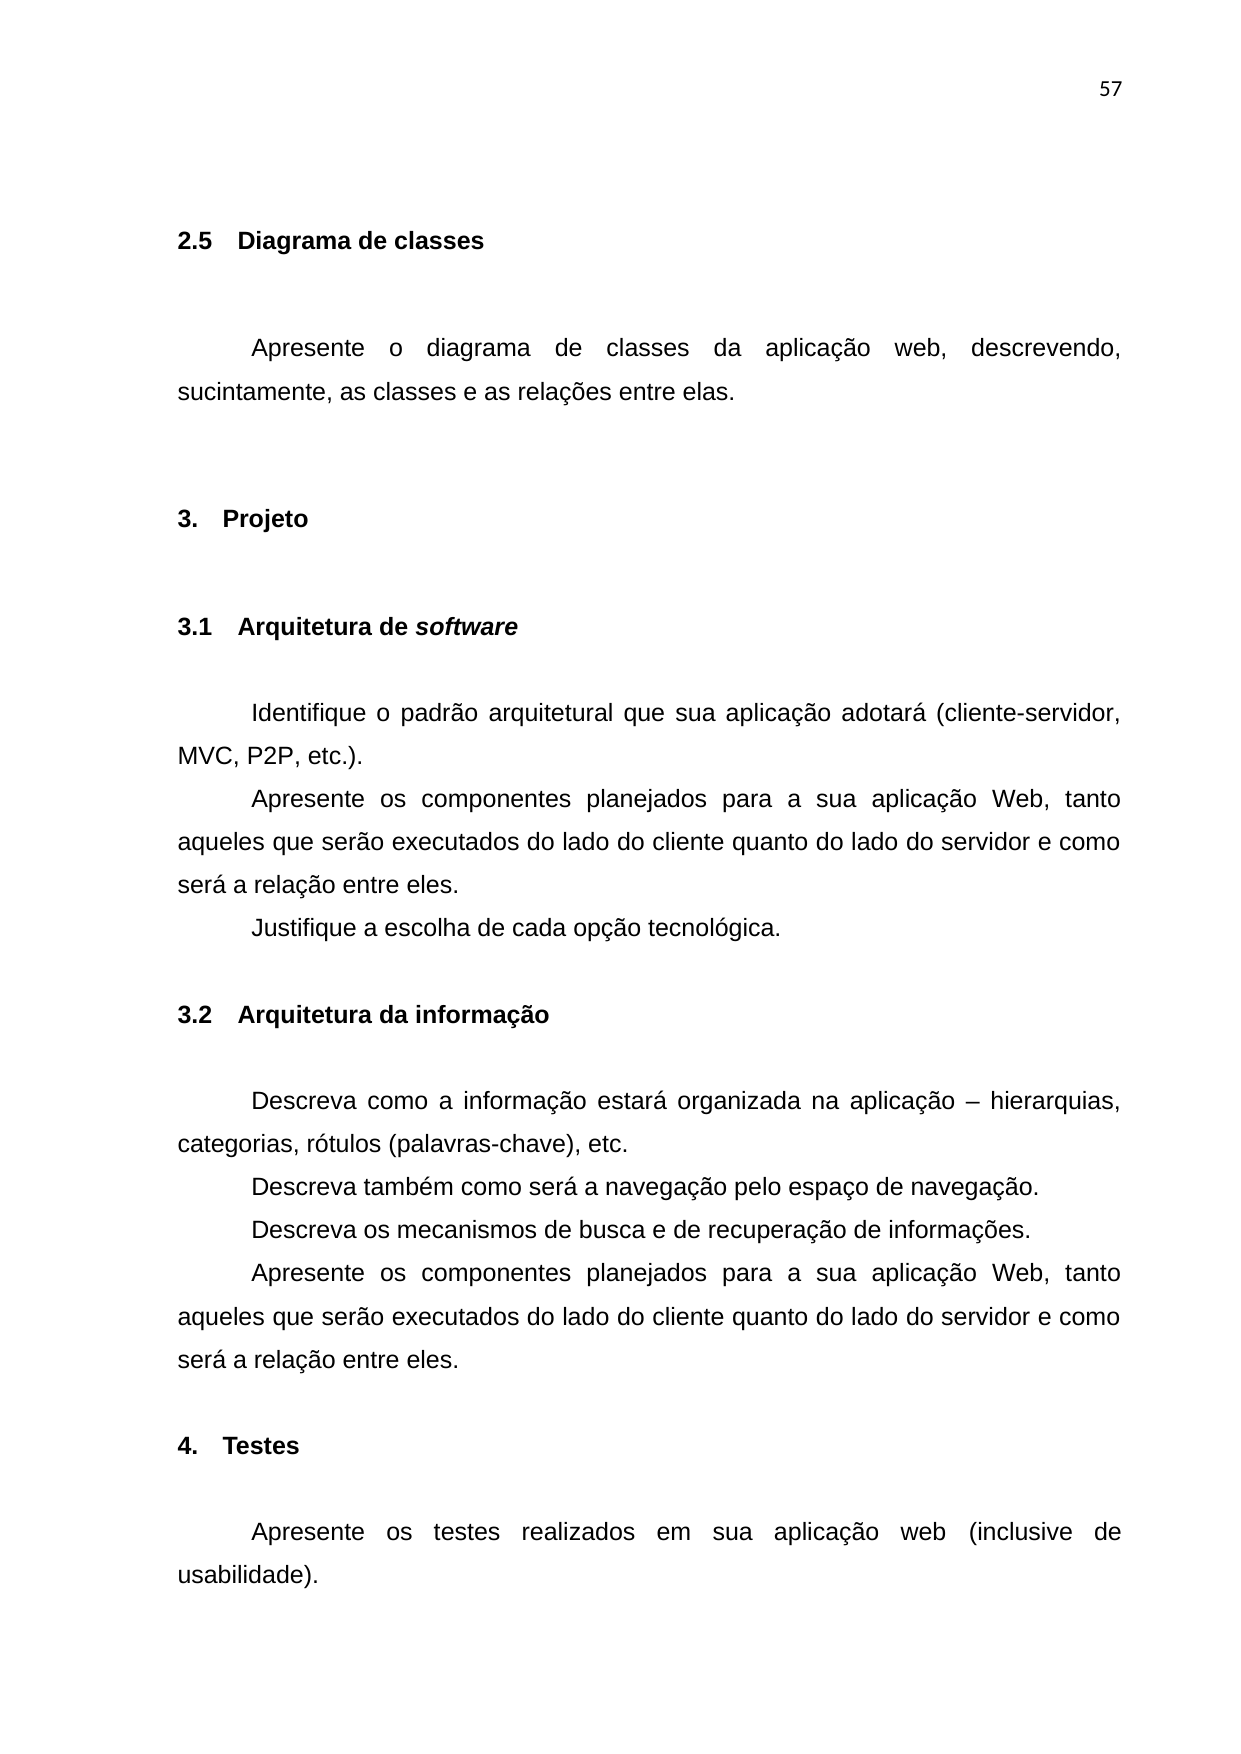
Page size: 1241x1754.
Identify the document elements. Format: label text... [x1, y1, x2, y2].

text Identifique o padrão arquitetural que sua aplicação adotará (cliente-servidor, MVC, P2P, etc.). [177, 698, 1122, 769]
text Apresente os testes realizados em sua aplicação web (inclusive de usabilidade). [177, 1517, 1122, 1589]
text Justifique a escolha de cada opção tecnológica. [177, 913, 1122, 942]
subtitle Projeto [177, 504, 1122, 533]
subtitle Arquitetura de software [177, 611, 1122, 640]
text Descreva também como será a navegação pelo espaço de navegação. [177, 1172, 1122, 1201]
subtitle Diagrama de classes [177, 226, 1122, 255]
text Descreva como a informação estará organizada na aplicação – hierarquias, categorias, rótulos (palavras-chave), etc. [177, 1086, 1122, 1158]
text Apresente o diagrama de classes da aplicação web, descrevendo, sucintamente, as classes e as relações entre elas. [177, 333, 1122, 405]
subtitle Arquitetura da informação [177, 999, 1122, 1028]
text Apresente os componentes planejados para a sua aplicação Web, tanto aqueles que serão executados do lado do cliente quanto do lado do servidor e como será a relação entre eles. [177, 1258, 1122, 1373]
text Apresente os componentes planejados para a sua aplicação Web, tanto aqueles que serão executados do lado do cliente quanto do lado do servidor e como será a relação entre eles. [177, 784, 1122, 899]
subtitle Testes [177, 1431, 1122, 1459]
text Descreva os mecanismos de busca e de recuperação de informações. [177, 1215, 1122, 1244]
